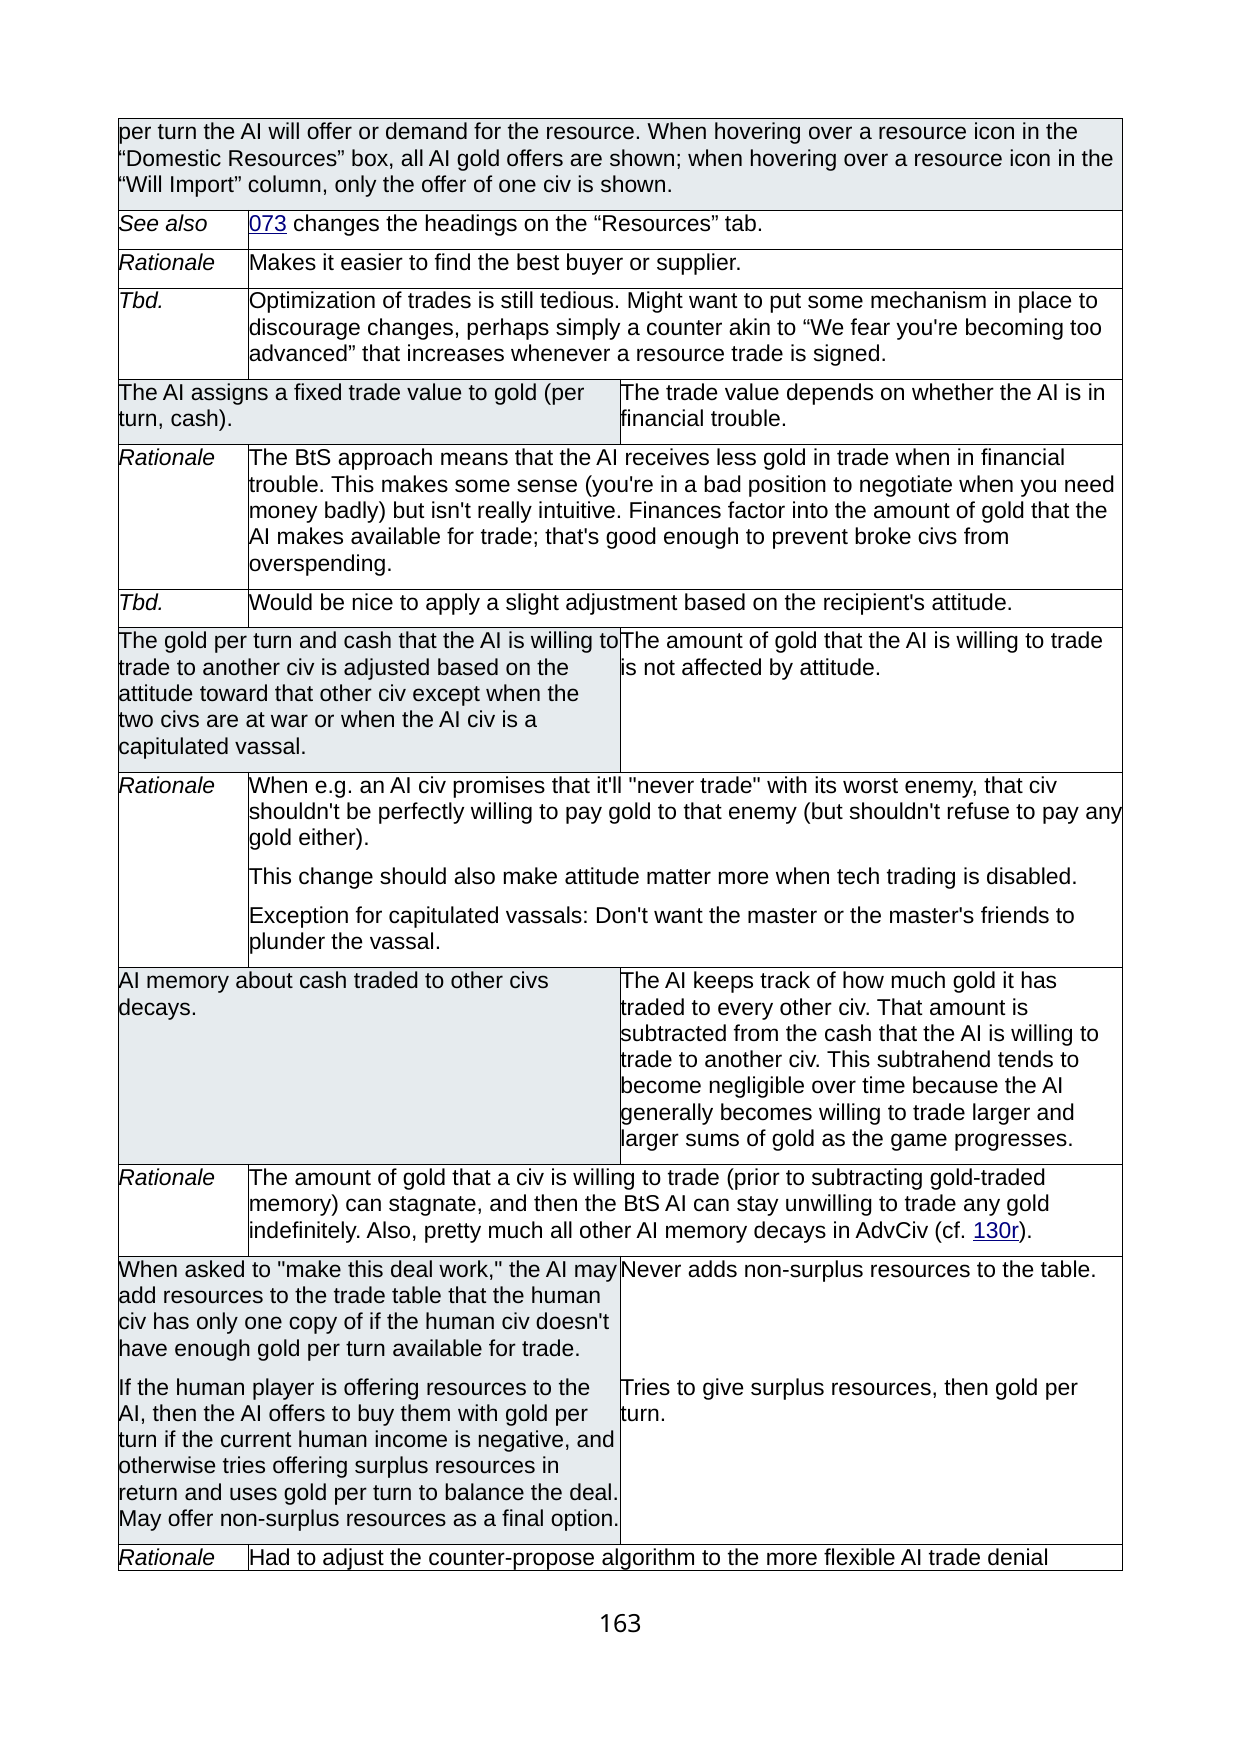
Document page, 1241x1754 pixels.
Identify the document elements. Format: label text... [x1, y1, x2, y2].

table_cell Rationale [119, 773, 248, 967]
table_cell The trade value depends on whether the AI is in financial trouble. [621, 380, 1122, 444]
table_cell Rationale [119, 1545, 248, 1570]
table_cell The AI assigns a fixed trade value to gold (per turn, cash). [119, 380, 620, 444]
table_cell Tbd. [119, 289, 248, 379]
table_cell The amount of gold that the AI is willing to trade is not affected by attitude. [621, 628, 1122, 772]
table_cell The BtS approach means that the AI receives less gold in trade when in financial trouble. This makes some sense (you're in a bad position to negotiate when you need money badly) but isn't really intuitive. Finances factor into the amount of gold that the AI makes available for trade; that's good enough to prevent broke civs from overspending. [249, 445, 1122, 588]
table_cell The AI keeps track of how much gold it has traded to every other civ. That amount is subtracted from the cash that the AI is willing to trade to another civ. This subtrahend tends to become negligible over time because the AI generally becomes willing to trade larger and larger sums of gold as the game progresses. [621, 968, 1122, 1164]
table_cell 073 changes the headings on the “Resources” tab. [249, 211, 1122, 248]
table_cell Optimization of trades is still tedious. Might want to put some mechanism in place to discourage changes, perhaps simply a counter akin to “We fear you're becoming too advanced” that increases whenever a resource trade is signed. [249, 289, 1122, 379]
table_cell Makes it easier to find the best buyer or supplier. [249, 250, 1122, 287]
table_cell per turn the AI will offer or demand for the resource. When hovering over a resource icon in the “Domestic Resources” box, all AI gold offers are shown; when hovering over a resource icon in the “Will Import” column, only the offer of one civ is shown. [119, 119, 1122, 210]
table_cell When e.g. an AI civ promises that it'll "never trade" with its worst enemy, that civ shouldn't be perfectly willing to pay gold to that enemy (but shouldn't refuse to pay any gold either). This change should also make attitude matter more when tech trading is disabled. Exception for capitulated vassals: Don't want the master or the master's friends to plunder the vassal. [249, 773, 1122, 967]
table_cell Would be nice to apply a slight adjustment based on the recipient's attitude. [249, 590, 1122, 627]
table_cell Rationale [119, 1165, 248, 1256]
table_cell See also [119, 211, 248, 248]
table_cell Rationale [119, 250, 248, 287]
table_cell The gold per turn and cash that the AI is willing to trade to another civ is adjusted based on the attitude toward that other civ except when the two civs are at war or when the AI civ is a capitulated vassal. [119, 628, 620, 772]
table_cell Rationale [119, 445, 248, 588]
table_cell When asked to "make this deal work," the AI may add resources to the trade table that the human civ has only one copy of if the human civ doesn't have enough gold per turn available for trade. If the human player is offering resources to the AI, then the AI offers to buy them with gold per turn if the current human income is negative, and otherwise tries offering surplus resources in return and uses gold per turn to balance the deal. May offer non-surplus resources as a final option. [119, 1257, 620, 1544]
table_cell AI memory about cash traded to other civs decays. [119, 968, 620, 1164]
table_cell Had to adjust the counter-propose algorithm to the more flexible AI trade denial [249, 1545, 1122, 1570]
table_cell Never adds non-surplus resources to the table. Tries to give surplus resources, then gold per turn. [621, 1257, 1122, 1544]
table_cell Tbd. [119, 590, 248, 627]
table_cell The amount of gold that a civ is willing to trade (prior to subtracting gold-traded memory) can stagnate, and then the BtS AI can stay unwilling to trade any gold indefinitely. Also, pretty much all other AI memory decays in AdvCiv (cf. 130r). [249, 1165, 1122, 1256]
